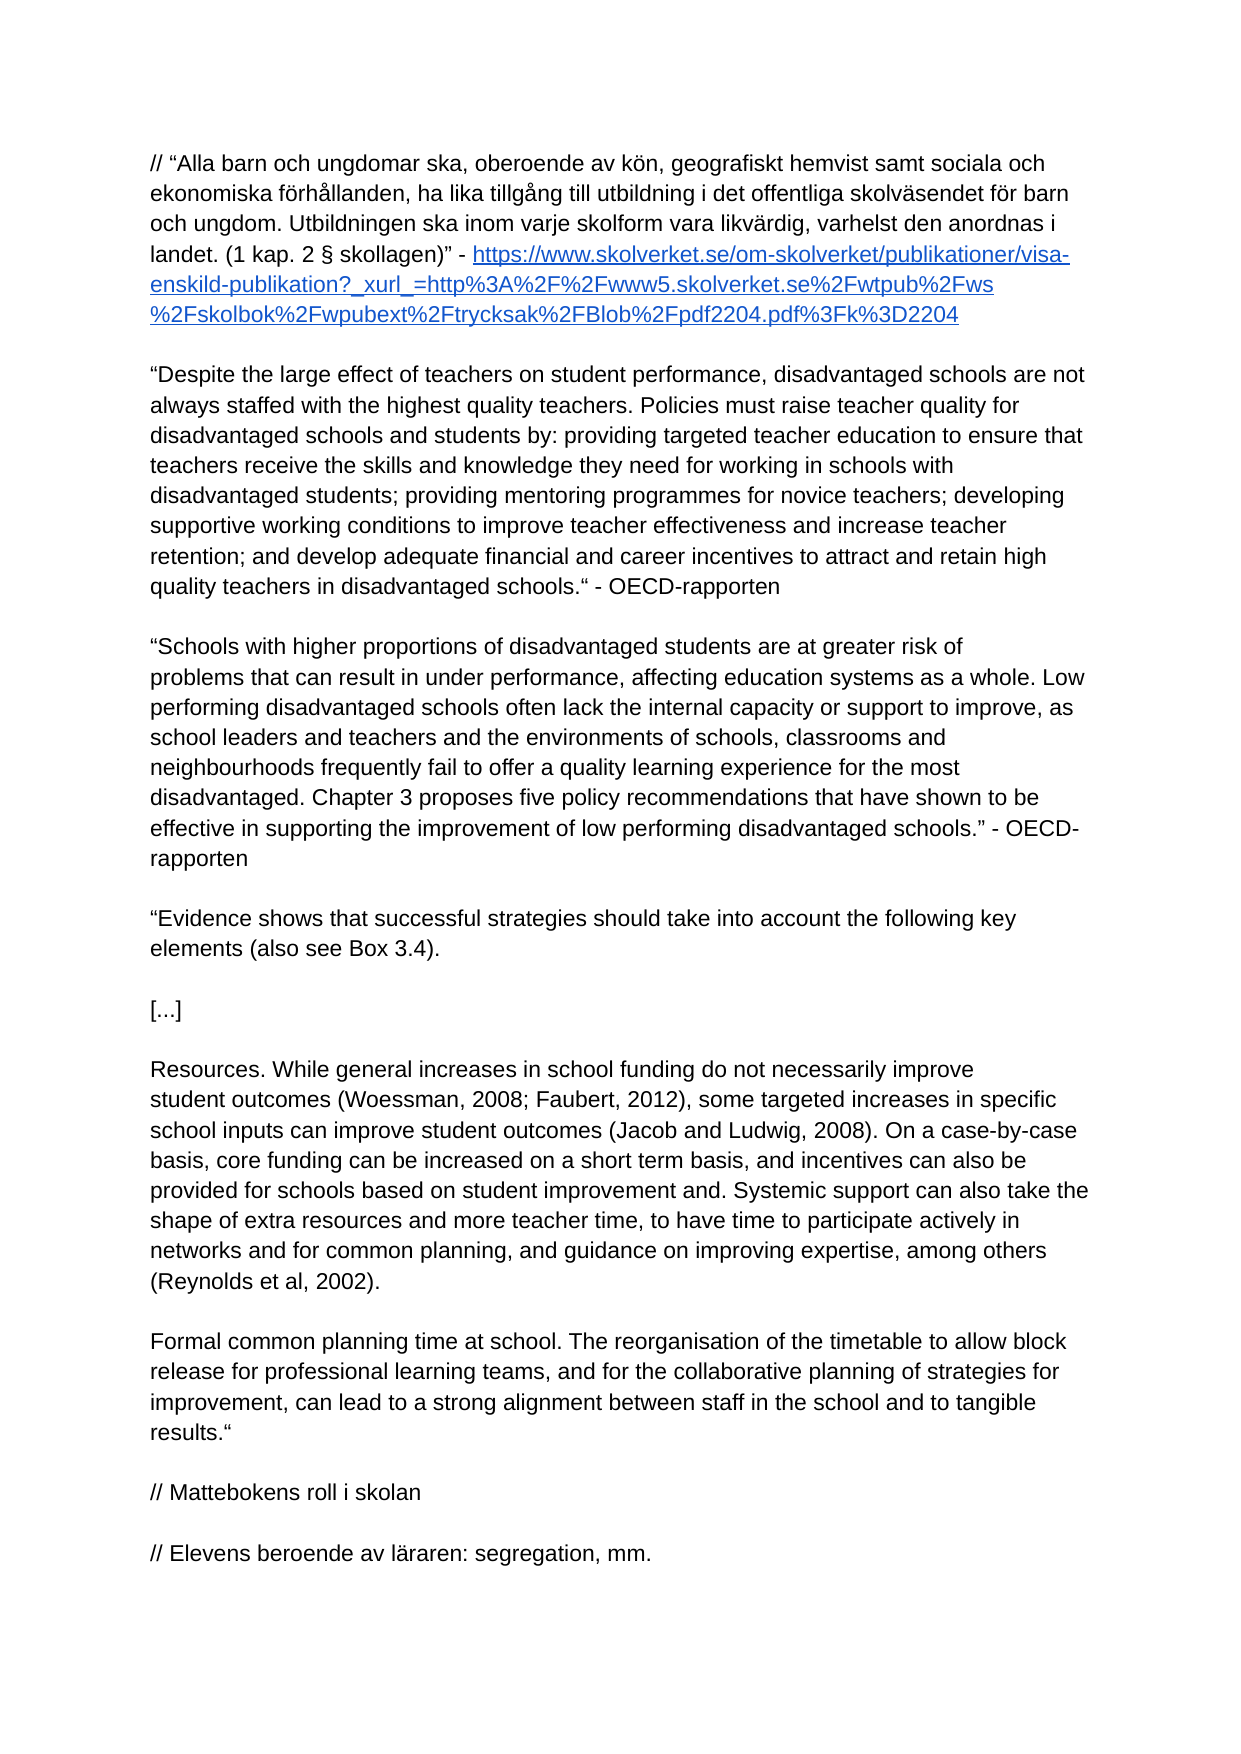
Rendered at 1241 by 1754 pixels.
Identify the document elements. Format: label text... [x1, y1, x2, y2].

text // “Alla barn och ungdomar ska, oberoende av kön, geografiskt hemvist samt sociala och ekonomiska förhållanden, ha lika tillgång till utbildning i det offentliga skolväsendet för barn och ungdom. Utbildningen ska inom varje skolform vara likvärdig, varhelst den anordnas i landet. (1 kap. 2 § skollagen)” - https://www.skolverket.se/om-skolverket/publikationer/visa-enskild-publikation?_xurl_=http%3A%2F%2Fwww5.skolverket.se%2Fwtpub%2Fws%2Fskolbok%2Fwpubext%2Ftrycksak%2FBlob%2Fpdf2204.pdf%3Fk%3D2204 [150, 150, 1090, 327]
text student outcomes (Woessman, 2008; Faubert, 2012), some targeted increases in specific school inputs can improve student outcomes (Jacob and Ludwig, 2008). On a case-by-case basis, core funding can be increased on a short term basis, and incentives can also be provided for schools based on student improvement and. Systemic support can also take the shape of extra resources and more teacher time, to have time to participate actively in networks and for common planning, and guidance on improving expertise, among others (Reynolds et al, 2002). [150, 1086, 1090, 1294]
text “Despite the large effect of teachers on student performance, disadvantaged schools are not always staffed with the highest quality teachers. Policies must raise teacher quality for disadvantaged schools and students by: providing targeted teacher education to ensure that teachers receive the skills and knowledge they need for working in schools with disadvantaged students; providing mentoring programmes for novice teachers; developing supportive working conditions to improve teacher effectiveness and increase teacher retention; and develop adequate financial and career incentives to attract and retain high quality teachers in disadvantaged schools.“ - OECD-rapporten [150, 361, 1090, 599]
text Formal common planning time at school. The reorganisation of the timetable to allow block release for professional learning teams, and for the collaborative planning of strategies for improvement, can lead to a strong alignment between staff in the school and to tangible results.“ [150, 1328, 1090, 1445]
text “Schools with higher proportions of disadvantaged students are at greater risk of [150, 633, 1090, 660]
text // Mattebokens roll i skolan [150, 1479, 1090, 1506]
text “Evidence shows that successful strategies should take into account the following key elements (also see Box 3.4). [150, 905, 1090, 962]
text problems that can result in under performance, affecting education systems as a whole. Low performing disadvantaged schools often lack the internal capacity or support to improve, as school leaders and teachers and the environments of schools, classrooms and neighbourhoods frequently fail to offer a quality learning experience for the most disadvantaged. Chapter 3 proposes five policy recommendations that have shown to be effective in supporting the improvement of low performing disadvantaged schools.” - OECD-rapporten [150, 663, 1090, 871]
text // Elevens beroende av läraren: segregation, mm. [150, 1539, 1090, 1566]
text [...] [150, 996, 1090, 1022]
text Resources. While general increases in school funding do not necessarily improve [150, 1056, 1090, 1083]
